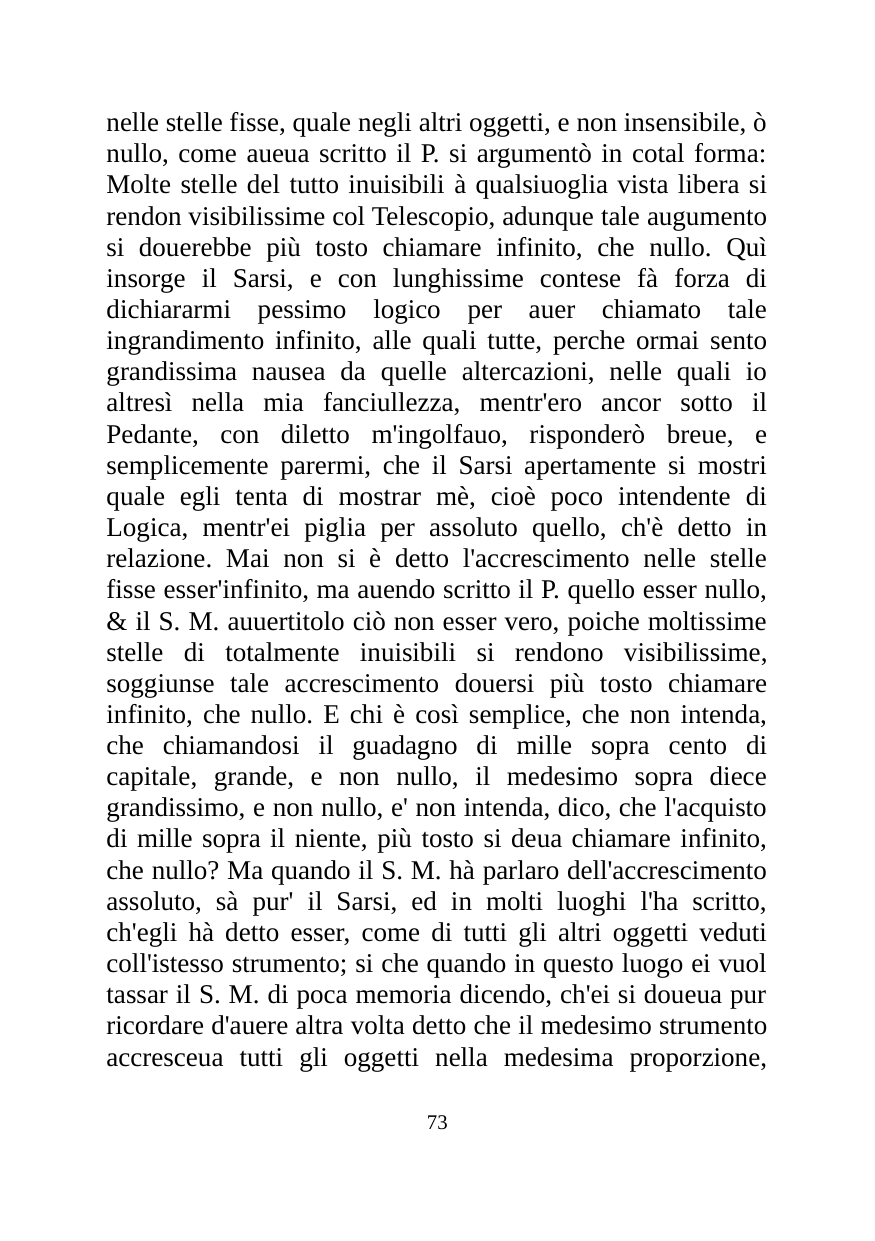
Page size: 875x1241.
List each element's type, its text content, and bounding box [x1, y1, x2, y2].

text nelle stelle fisse, quale negli altri oggetti, e non insensibile, ò nullo, come aueua scritto il P. si argumentò in cotal forma: Molte stelle del tutto inuisibili à qualsiuoglia vista libera si rendon visibilissime col Telescopio, adunque tale augumento si douerebbe più tosto chiamare infinito, che nullo. Quì insorge il Sarsi, e con lunghissime contese fà forza di dichiararmi pessimo logico per auer chiamato tale ingrandimento infinito, alle quali tutte, perche ormai sento grandissima nausea da quelle altercazioni, nelle quali io altresì nella mia fanciullezza, mentr'ero ancor sotto il Pedante, con diletto m'ingolfauo, risponderò breue, e semplicemente parermi, che il Sarsi apertamente si mostri quale egli tenta di mostrar mè, cioè poco intendente di Logica, mentr'ei piglia per assoluto quello, ch'è detto in relazione. Mai non si è detto l'accrescimento nelle stelle fisse esser'infinito, ma auendo scritto il P. quello esser nullo, & il S. M. auuertitolo ciò non esser vero, poiche moltissime stelle di totalmente inuisibili si rendono visibilissime, soggiunse tale accrescimento douersi più tosto chiamare infinito, che nullo. E chi è così semplice, che non intenda, che chiamandosi il guadagno di mille sopra cento di capitale, grande, e non nullo, il medesimo sopra diece grandissimo, e non nullo, e' non intenda, dico, che l'acquisto di mille sopra il niente, più tosto si deua chiamare infinito, che nullo? Ma quando il S. M. hà parlaro dell'accrescimento assoluto, sà pur' il Sarsi, ed in molti luoghi l'ha scritto, ch'egli hà detto esser, come di tutti gli altri oggetti veduti coll'istesso strumento; si che quando in questo luogo ei vuol tassar il S. M. di poca memoria dicendo, ch'ei si doueua pur ricordare d'auere altra volta detto che il medesimo strumento accresceua tutti gli oggetti nella medesima proporzione, [106, 106, 768, 1072]
